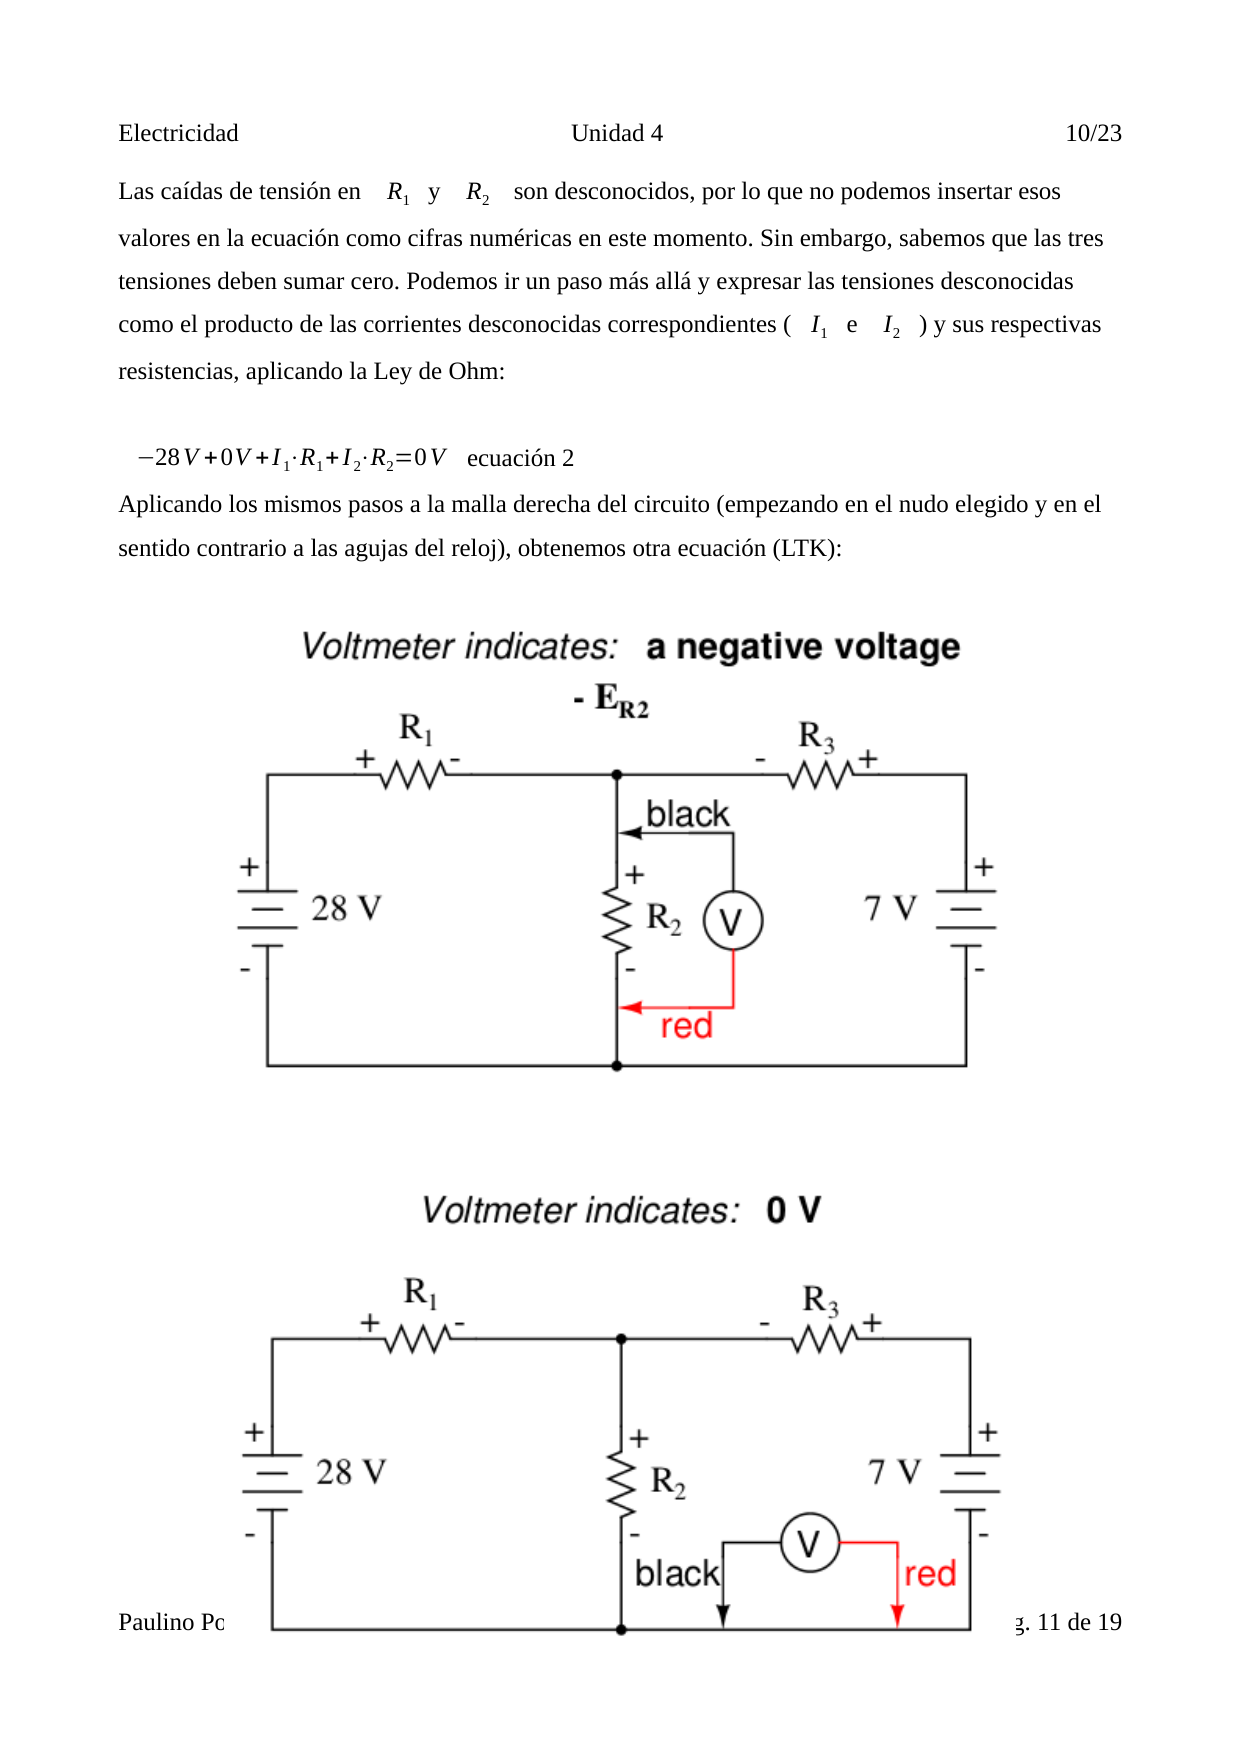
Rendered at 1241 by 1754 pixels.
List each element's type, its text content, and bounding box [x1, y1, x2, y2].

picture [217, 618, 1024, 1102]
text ecuación 2 [118, 443, 1122, 475]
text Aplicando los mismos pasos a la malla derecha del circuito (empezando en el nudo elegido y en el sentido contrario a las agujas del reloj), obtenemos otra ecuación (LTK): [118, 489, 1122, 561]
picture [224, 1179, 1017, 1639]
text Las caídas de tensión en y son desconocidos, por lo que no podemos insertar esos valores en la ecuación como cifras numéricas en este momento. Sin embargo, sabemos que las tres [118, 176, 1122, 252]
text tensiones deben sumar cero. Podemos ir un paso más allá y expresar las tensiones desconocidas como el producto de las corrientes desconocidas correspondientes (e ) y sus respectivas resistencias, aplicando la Ley de Ohm: [118, 266, 1122, 385]
